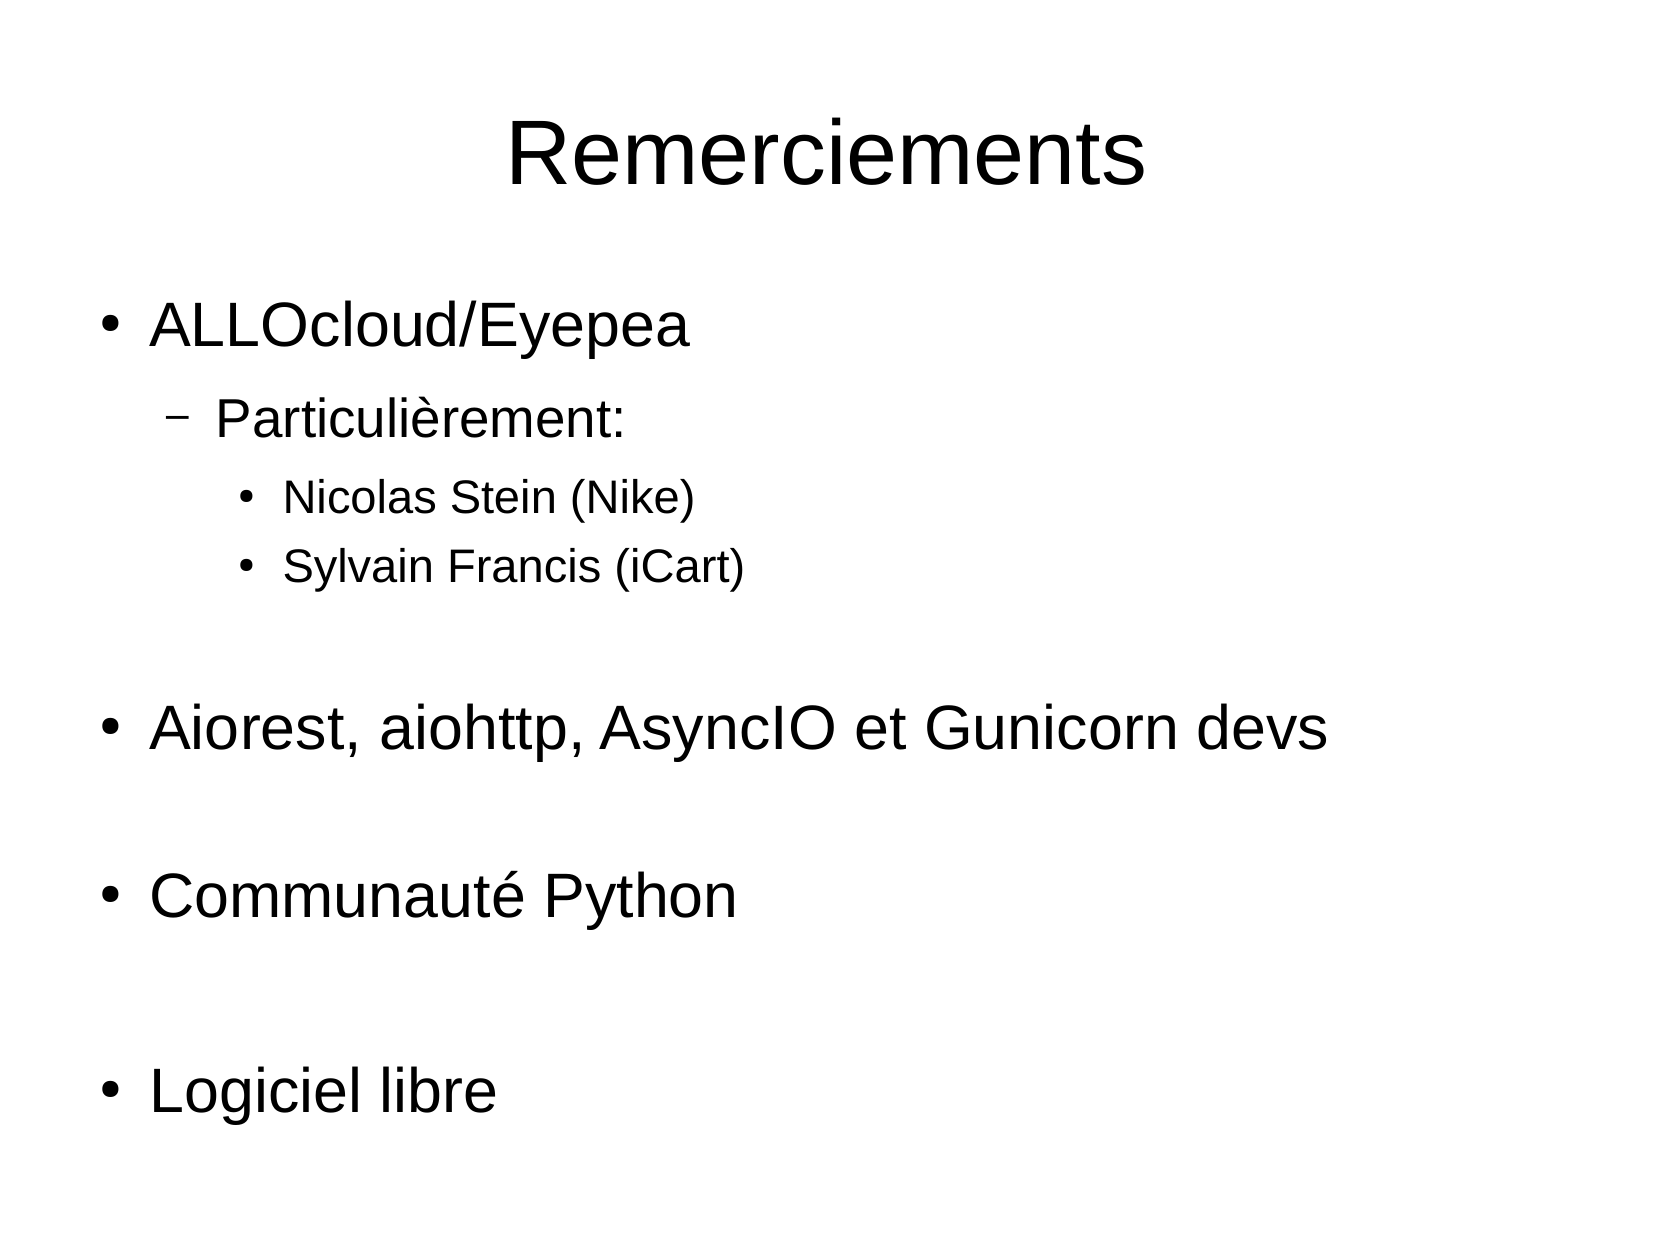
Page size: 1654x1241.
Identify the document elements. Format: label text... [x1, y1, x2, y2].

title Remerciements [82, 49, 1571, 257]
list ALLOcloud/Eyepea Particulièrement: Nicolas Stein (Nike) Sylvain Francis (iCart) Aiorest, aiohttp, AsyncIO et Gunicorn devs Communauté Python Logiciel libre [82, 290, 1571, 1134]
